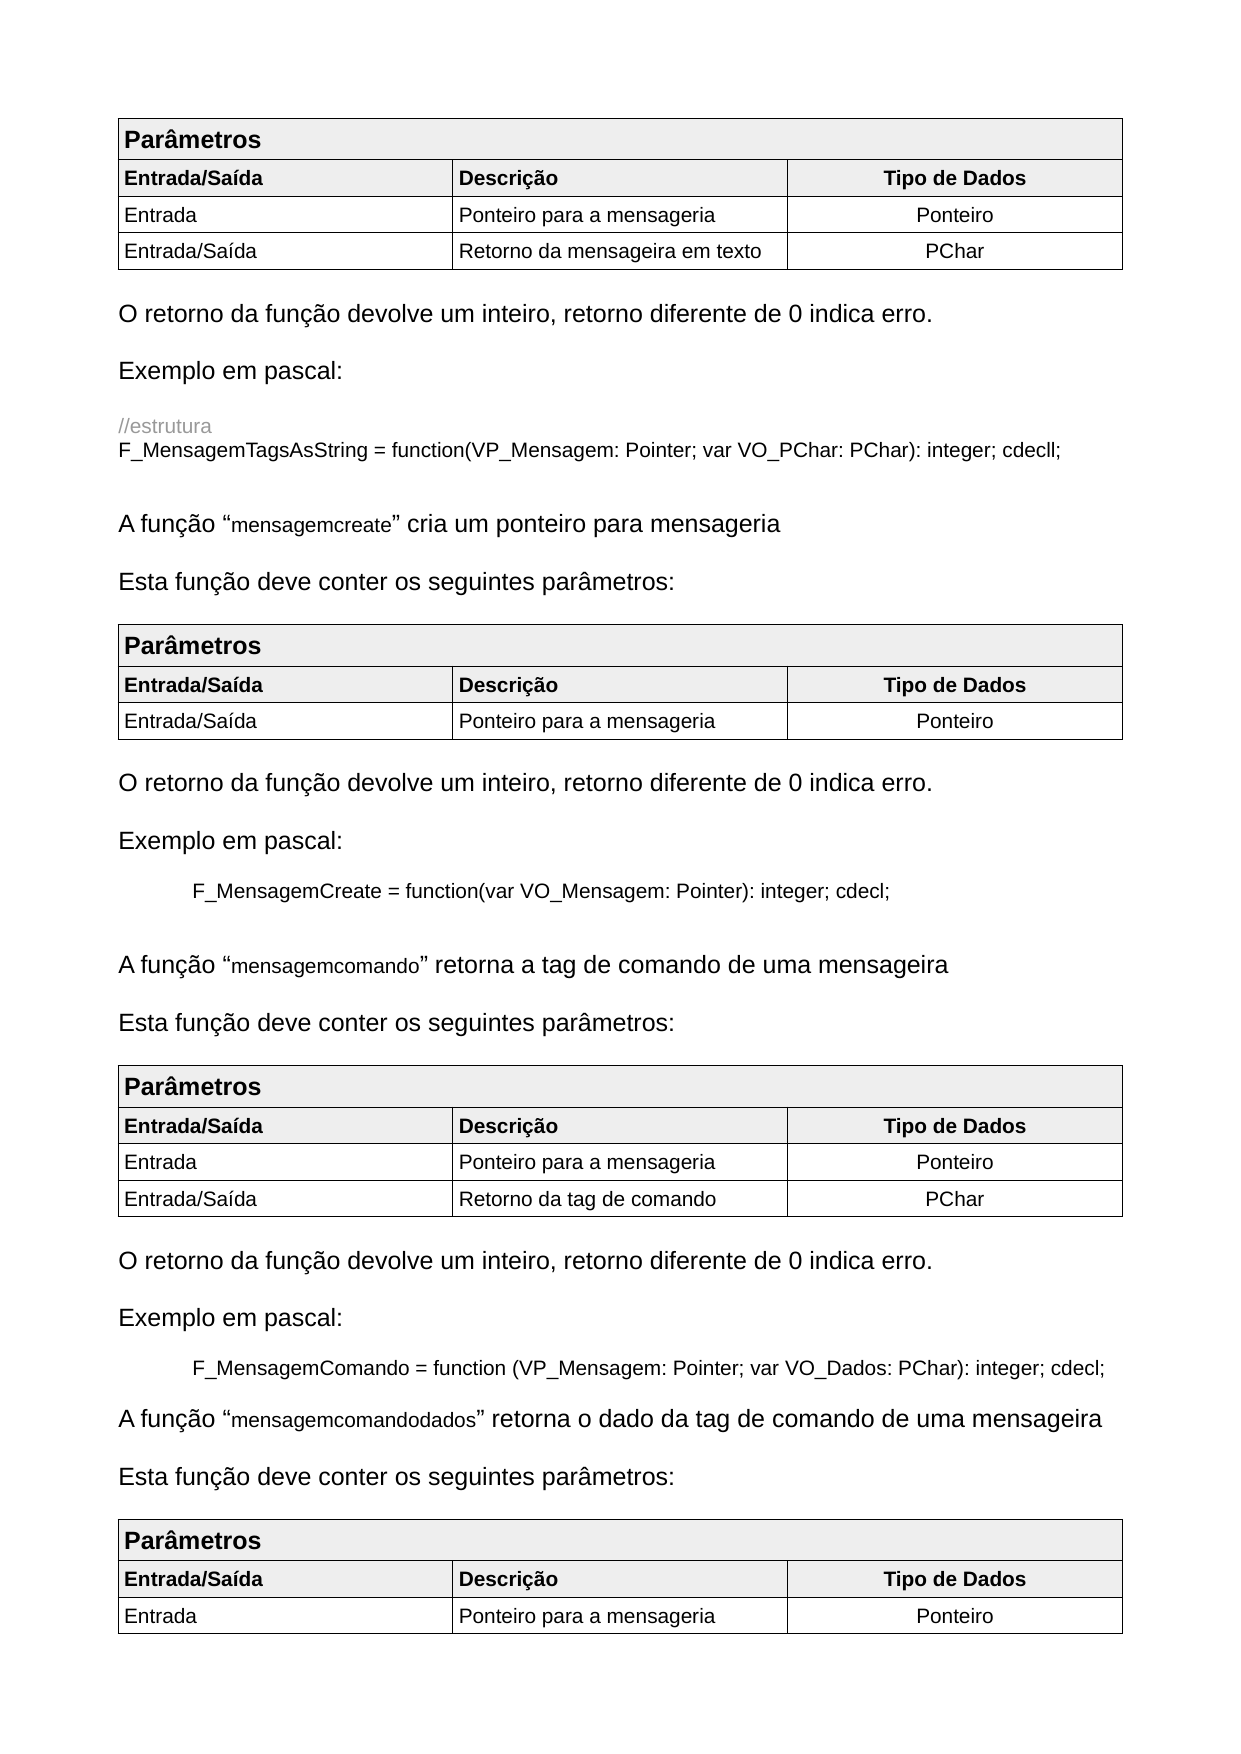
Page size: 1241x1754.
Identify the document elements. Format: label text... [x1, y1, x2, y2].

text F_MensagemComando = function (VP_Mensagem: Pointer; var VO_Dados: PChar): integer; cdecl; [118, 1356, 1122, 1380]
table_header Parâmetros [119, 625, 1122, 666]
table_cell Tipo de Dados [788, 667, 1122, 702]
table_cell Entrada [119, 197, 452, 232]
text A função “mensagemcomandodados” retorna o dado da tag de comando de uma mensageira [118, 1404, 1122, 1433]
table_cell Ponteiro [788, 197, 1122, 232]
table_cell Entrada/Saída [119, 1561, 452, 1597]
table_cell Entrada/Saída [119, 1108, 452, 1143]
text O retorno da função devolve um inteiro, retorno diferente de 0 indica erro. [118, 298, 1122, 327]
table_header Parâmetros [119, 119, 1122, 159]
text A função “mensagemcreate” cria um ponteiro para mensageria [118, 509, 1122, 538]
table_cell Descrição [453, 160, 787, 196]
text Exemplo em pascal: [118, 826, 1122, 854]
text Esta função deve conter os seguintes parâmetros: [118, 567, 1122, 596]
table_header Parâmetros [119, 1066, 1122, 1107]
text O retorno da função devolve um inteiro, retorno diferente de 0 indica erro. [118, 768, 1122, 797]
table_cell Entrada/Saída [119, 667, 452, 702]
text F_MensagemTagsAsString = function(VP_Mensagem: Pointer; var VO_PChar: PChar): integer; cdecll; [118, 437, 1122, 461]
table_cell Tipo de Dados [788, 160, 1122, 196]
table_cell Tipo de Dados [788, 1561, 1122, 1597]
table_cell Ponteiro para a mensageria [453, 1598, 787, 1633]
table_cell Entrada/Saída [119, 703, 452, 738]
table_cell Entrada/Saída [119, 233, 452, 269]
text Esta função deve conter os seguintes parâmetros: [118, 1008, 1122, 1037]
table_cell Retorno da tag de comando [453, 1181, 787, 1216]
table_cell Entrada/Saída [119, 160, 452, 196]
table_cell Descrição [453, 667, 787, 702]
table_cell PChar [788, 1181, 1122, 1216]
text O retorno da função devolve um inteiro, retorno diferente de 0 indica erro. [118, 1246, 1122, 1274]
table_cell PChar [788, 233, 1122, 269]
text Exemplo em pascal: [118, 356, 1122, 385]
text A função “mensagemcomando” retorna a tag de comando de uma mensageira [118, 950, 1122, 979]
table_cell Descrição [453, 1108, 787, 1143]
table_cell Ponteiro [788, 1598, 1122, 1633]
table_cell Retorno da mensageira em texto [453, 233, 787, 269]
table_header Parâmetros [119, 1520, 1122, 1560]
text F_MensagemCreate = function(var VO_Mensagem: Pointer): integer; cdecl; [118, 878, 1122, 902]
table_cell Entrada [119, 1598, 452, 1633]
text Esta função deve conter os seguintes parâmetros: [118, 1461, 1122, 1490]
table_cell Descrição [453, 1561, 787, 1597]
text //estrutura [118, 413, 1122, 437]
table_cell Ponteiro [788, 1144, 1122, 1179]
table_cell Entrada/Saída [119, 1181, 452, 1216]
table_cell Tipo de Dados [788, 1108, 1122, 1143]
table_cell Ponteiro [788, 703, 1122, 738]
table_cell Entrada [119, 1144, 452, 1179]
text Exemplo em pascal: [118, 1303, 1122, 1332]
table_cell Ponteiro para a mensageria [453, 703, 787, 738]
table_cell Ponteiro para a mensageria [453, 1144, 787, 1179]
table_cell Ponteiro para a mensageria [453, 197, 787, 232]
